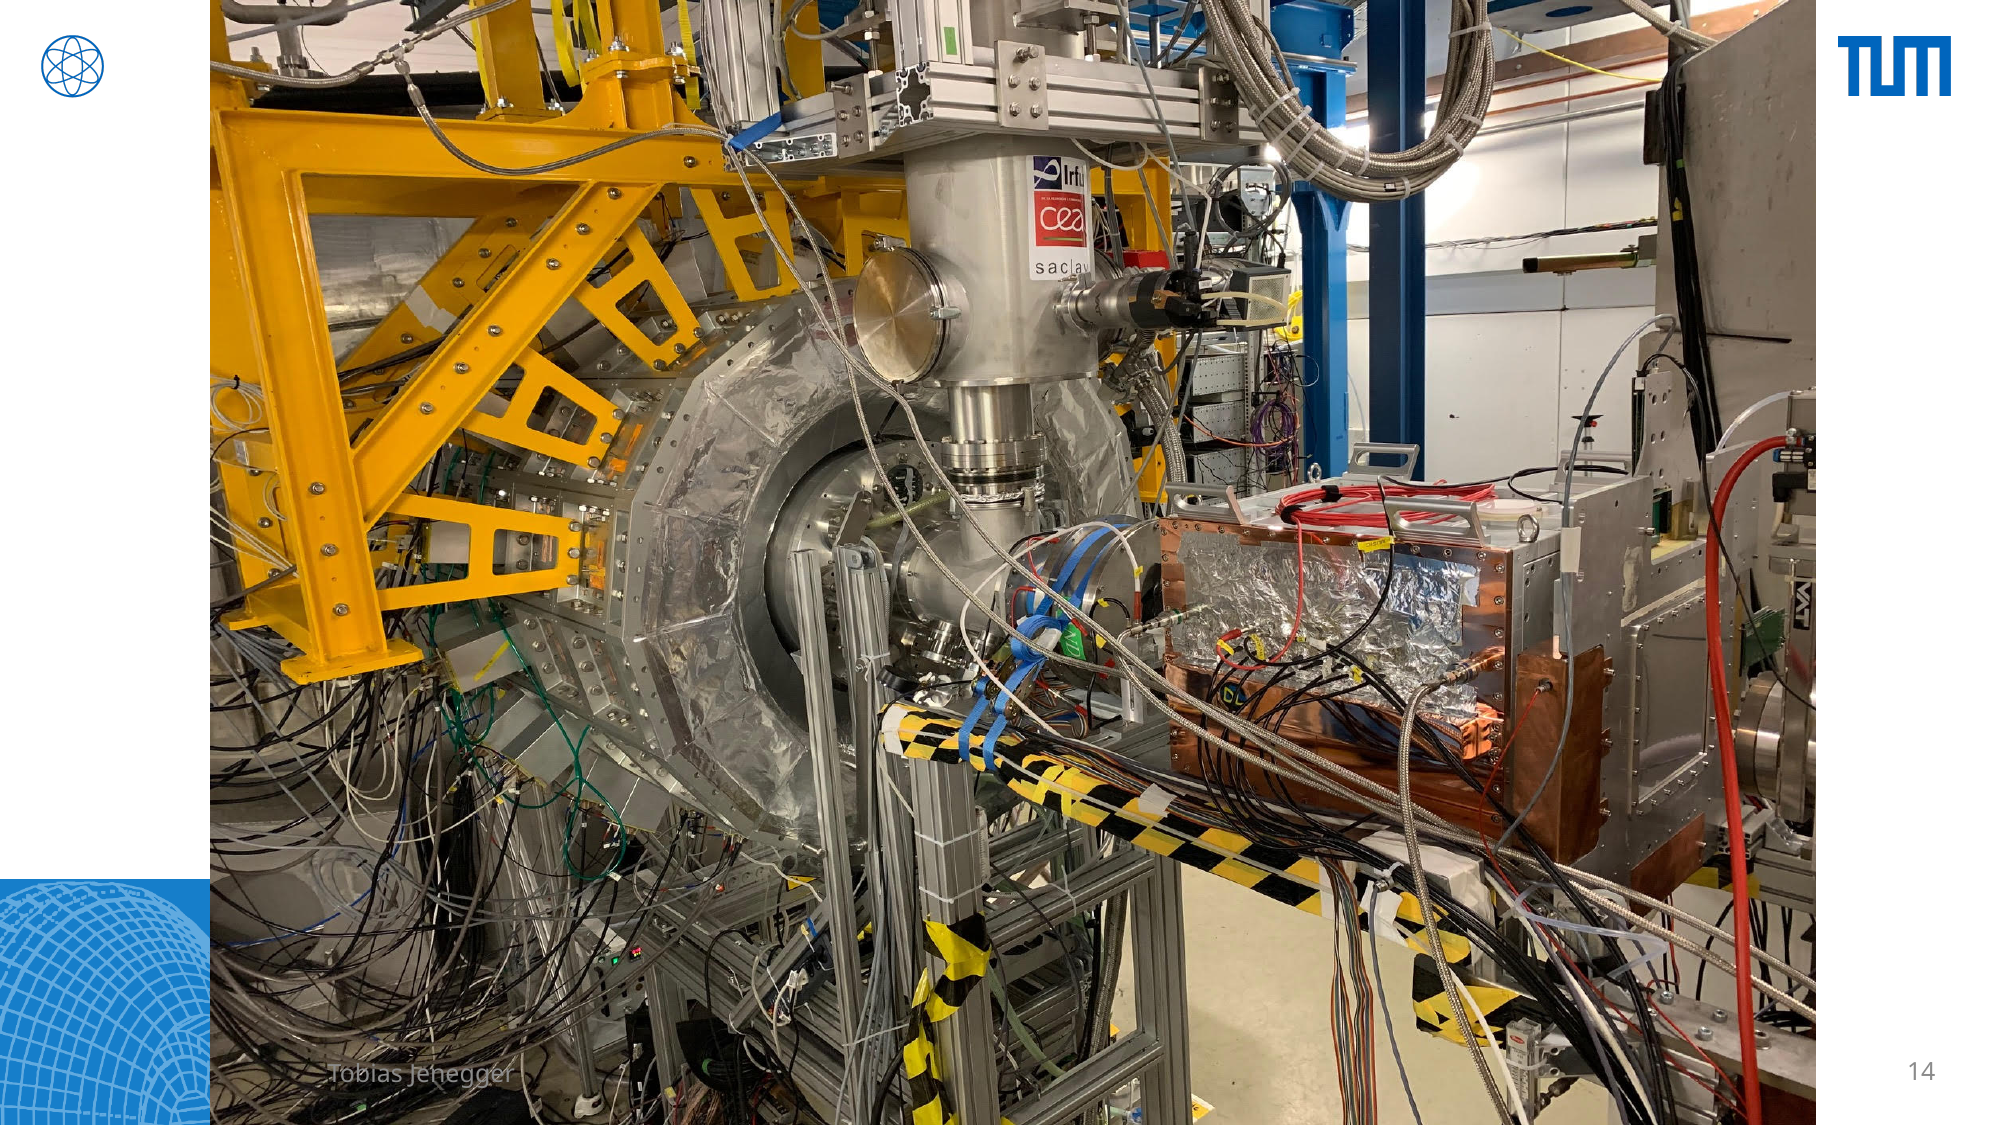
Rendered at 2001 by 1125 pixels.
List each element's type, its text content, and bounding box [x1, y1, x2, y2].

picture [36, 30, 108, 101]
picture [0, 0, 1816, 1125]
picture [1838, 36, 1951, 96]
slide_number Tobias Jenegger [312, 1042, 588, 1103]
slide_number [1500, 1042, 1951, 1103]
